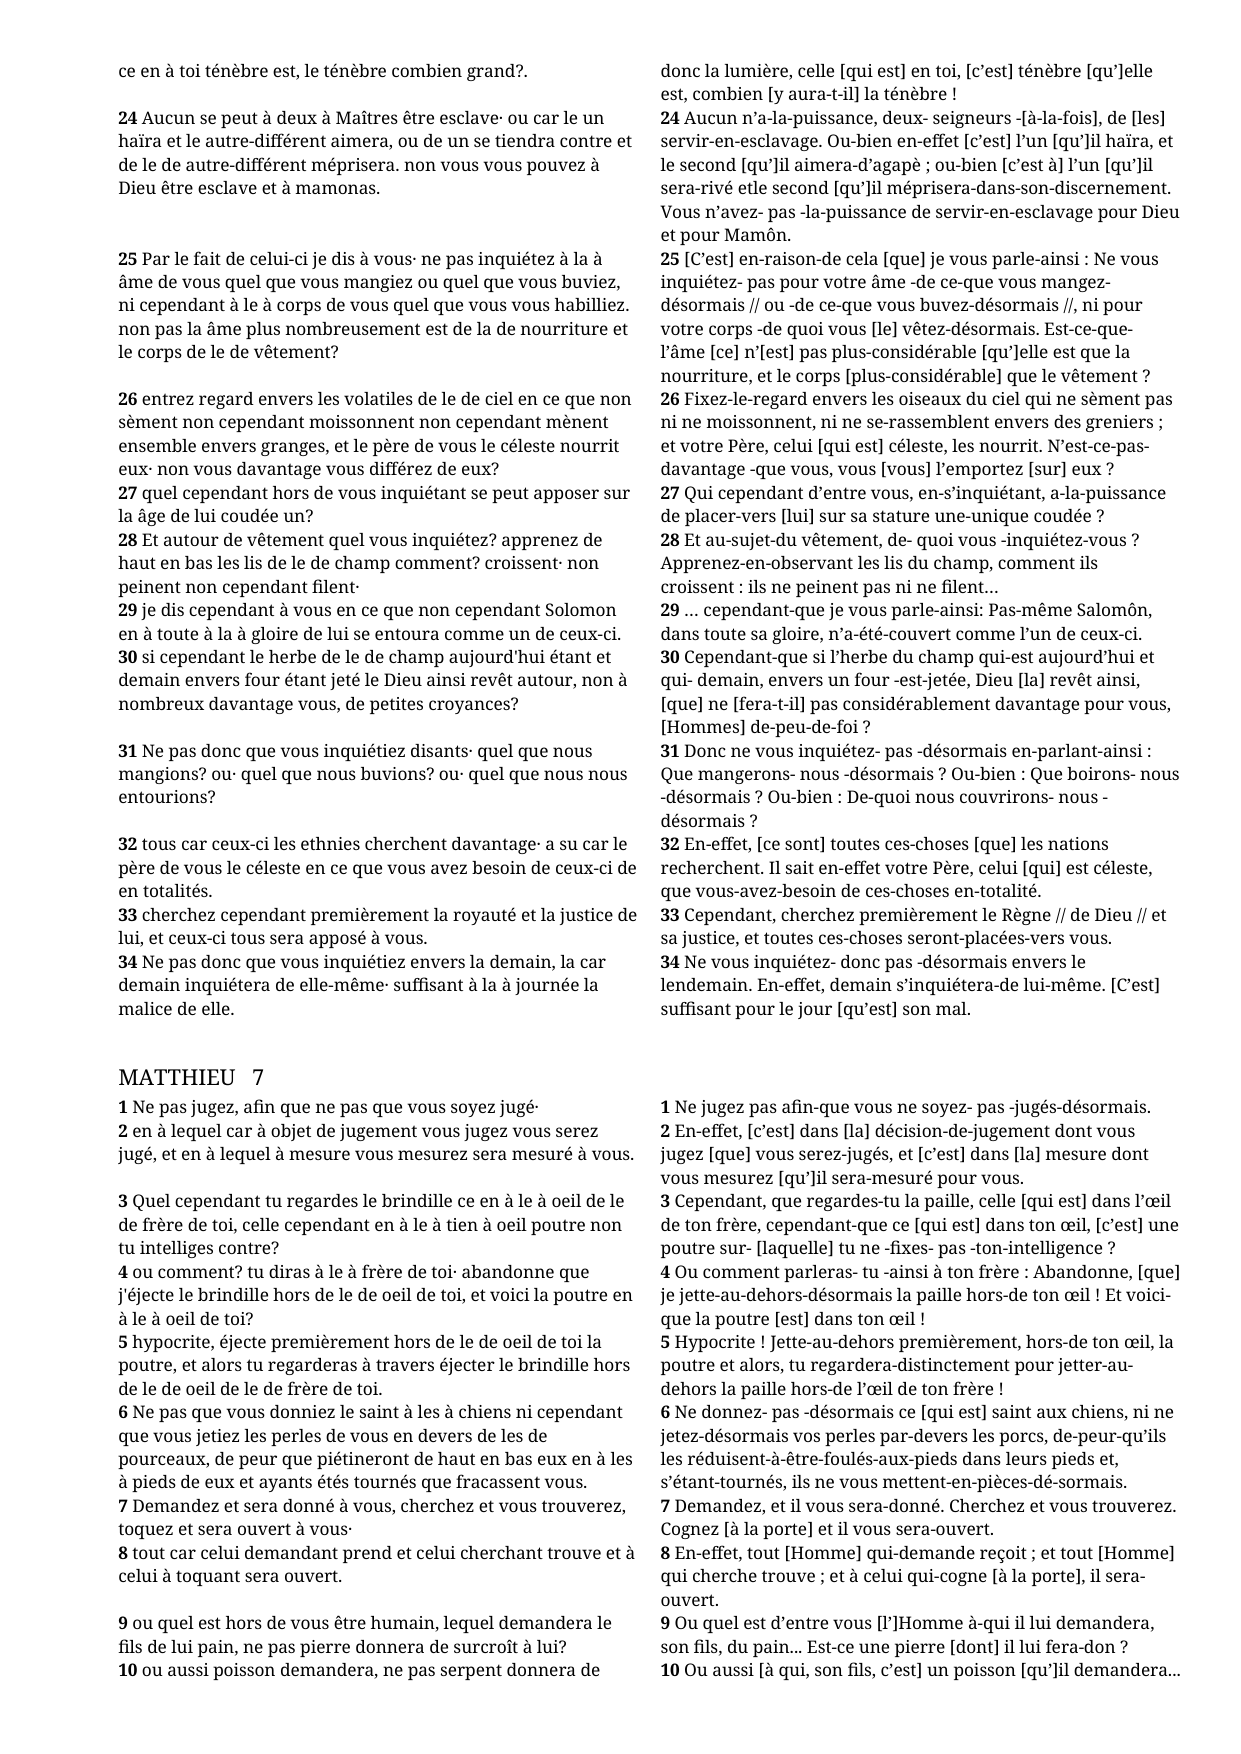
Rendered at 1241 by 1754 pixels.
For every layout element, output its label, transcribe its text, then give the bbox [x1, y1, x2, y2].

table_cell 9 ou quel est hors de vous être humain, lequel demandera le fils de lui pain, ne pas pierre donnera de surcroît à lui? [118, 1611, 639, 1658]
table_cell 34 Ne pas donc que vous inquiétiez envers la demain, la car demain inquiétera de elle-même· suffisant à la à journée la malice de elle. [118, 950, 639, 1020]
table_cell 24 Aucun n’a-la-puissance, deux- seigneurs -[à-la-fois], de [les] servir-en-esclavage. Ou-bien en-effet [c’est] l’un [qu’]il haïra, et le second [qu’]il aimera-d’agapè ; ou-bien [c’est à] l’un [qu’]il sera-rivé etle second [qu’]il méprisera-dans-son-discernement. Vous n’avez- pas -la-puissance de servir-en-esclavage pour Dieu et pour Mamôn. [660, 106, 1181, 247]
table_cell [639, 1400, 660, 1494]
table_cell [639, 598, 660, 645]
table_cell 32 En-effet, [ce sont] toutes ces-choses [que] les nations recherchent. Il sait en-effet votre Père, celui [qui] est céleste, que vous-avez-besoin de ces-choses en-totalité. [660, 833, 1181, 903]
table_cell 28 Et autour de vêtement quel vous inquiétez? apprenez de haut en bas les lis de le de champ comment? croissent· non peinent non cependant filent· [118, 528, 639, 598]
table_header [639, 1096, 660, 1119]
table_cell 28 Et au-sujet-du vêtement, de- quoi vous -inquiétez-vous ? Apprenez-en-observant les lis du champ, comment ils croissent : ils ne peinent pas ni ne filent… [660, 528, 1181, 598]
table_cell 9 Ou quel est d’entre vous [l’]Homme à-qui il lui demandera, son fils, du pain... Est-ce une pierre [dont] il lui fera-don ? [660, 1611, 1181, 1658]
table_cell [639, 903, 660, 950]
table_cell 2 en à lequel car à objet de jugement vous jugez vous serez jugé, et en à lequel à mesure vous mesurez sera mesuré à vous. [118, 1119, 639, 1189]
table_cell 5 Hypocrite ! Jette-au-dehors premièrement, hors-de ton œil, la poutre et alors, tu regardera-distinctement pour jetter-au-dehors la paille hors-de l’œil de ton frère ! [660, 1330, 1181, 1400]
table_header 1 Ne pas jugez, afin que ne pas que vous soyez jugé· [118, 1096, 639, 1119]
table_cell 8 tout car celui demandant prend et celui cherchant trouve et à celui à toquant sera ouvert. [118, 1541, 639, 1611]
table_cell [639, 1119, 660, 1189]
text MATTHIEU 7 [118, 1061, 1181, 1091]
table_cell 2 En-effet, [c’est] dans [la] décision-de-jugement dont vous jugez [que] vous serez-jugés, et [c’est] dans [la] mesure dont vous mesurez [qu’]il sera-mesuré pour vous. [660, 1119, 1181, 1189]
table_cell 29 … cependant-que je vous parle-ainsi: Pas-même Salomôn, dans toute sa gloire, n’a-été-couvert comme l’un de ceux-ci. [660, 598, 1181, 645]
table_cell 26 entrez regard envers les volatiles de le de ciel en ce que non sèment non cependant moissonnent non cependant mènent ensemble envers granges, et le père de vous le céleste nourrit eux· non vous davantage vous différez de eux? [118, 387, 639, 481]
table_cell 5 hypocrite, éjecte premièrement hors de le de oeil de toi la poutre, et alors tu regarderas à travers éjecter le brindille hors de le de oeil de le de frère de toi. [118, 1330, 639, 1400]
table_cell 25 Par le fait de celui-ci je dis à vous· ne pas inquiétez à la à âme de vous quel que vous mangiez ou quel que vous buviez, ni cependant à le à corps de vous quel que vous vous habilliez. non pas la âme plus nombreusement est de la de nourriture et le corps de le de vêtement? [118, 247, 639, 387]
table_cell [639, 106, 660, 247]
table_cell 32 tous car ceux-ci les ethnies cherchent davantage· a su car le père de vous le céleste en ce que vous avez besoin de ceux-ci de en totalités. [118, 833, 639, 903]
table_cell [639, 739, 660, 832]
table_cell 33 Cependant, cherchez premièrement le Règne // de Dieu // et sa justice, et toutes ces-choses seront-placées-vers vous. [660, 903, 1181, 950]
table_cell [639, 1658, 660, 1682]
table_cell 27 Qui cependant d’entre vous, en-s’inquiétant, a-la-puissance de placer-vers [lui] sur sa stature une-unique coudée ? [660, 481, 1181, 528]
table_cell 10 Ou aussi [à qui, son fils, c’est] un poisson [qu’]il demandera... Est-ce un serpent [dont] il lui fera-don ? [660, 1658, 1181, 1682]
table_cell [639, 387, 660, 481]
table_cell 4 ou comment? tu diras à le à frère de toi· abandonne que j'éjecte le brindille hors de le de oeil de toi, et voici la poutre en à le à oeil de toi? [118, 1260, 639, 1330]
table_cell 10 ou aussi poisson demandera, ne pas serpent donnera de surcroît à lui? [118, 1658, 639, 1682]
table_cell [639, 1541, 660, 1611]
table_cell 25 [C’est] en-raison-de cela [que] je vous parle-ainsi : Ne vous inquiétez- pas pour votre âme -de ce-que vous mangez-désormais // ou -de ce-que vous buvez-désormais //, ni pour votre corps -de quoi vous [le] vêtez-désormais. Est-ce-que- l’âme [ce] n’[est] pas plus-considérable [qu’]elle est que la nourriture, et le corps [plus-considérable] que le vêtement ? [660, 247, 1181, 387]
table_cell 24 Aucun se peut à deux à Maîtres être esclave· ou car le un haïra et le autre-différent aimera, ou de un se tiendra contre et de le de autre-différent méprisera. non vous vous pouvez à Dieu être esclave et à mamonas. [118, 106, 639, 247]
table_cell [639, 645, 660, 739]
table_cell 7 Demandez et sera donné à vous, cherchez et vous trouverez, toquez et sera ouvert à vous· [118, 1494, 639, 1541]
table_cell [639, 1260, 660, 1330]
table_cell [639, 950, 660, 1020]
table_cell [639, 481, 660, 528]
table_cell 6 Ne pas que vous donniez le saint à les à chiens ni cependant que vous jetiez les perles de vous en devers de les de pourceaux, de peur que piétineront de haut en bas eux en à les à pieds de eux et ayants étés tournés que fracassent vous. [118, 1400, 639, 1494]
table_cell [639, 247, 660, 387]
table_cell [639, 1330, 660, 1400]
table_cell 6 Ne donnez- pas -désormais ce [qui est] saint aux chiens, ni ne jetez-désormais vos perles par-devers les porcs, de-peur-qu’ils les réduisent-à-être-foulés-aux-pieds dans leurs pieds et, s’étant-tournés, ils ne vous mettent-en-pièces-dé-sormais. [660, 1400, 1181, 1494]
table_cell 26 Fixez-le-regard envers les oiseaux du ciel qui ne sèment pas ni ne moissonnent, ni ne se-rassemblent envers des greniers ; et votre Père, celui [qui est] céleste, les nourrit. N’est-ce-pas- davantage -que vous, vous [vous] l’emportez [sur] eux ? [660, 387, 1181, 481]
table_cell 4 Ou comment parleras- tu -ainsi à ton frère : Abandonne, [que] je jette-au-dehors-désormais la paille hors-de ton œil ! Et voici-que la poutre [est] dans ton œil ! [660, 1260, 1181, 1330]
table_cell 31 Donc ne vous inquiétez- pas -désormais en-parlant-ainsi : Que mangerons- nous -désormais ? Ou-bien : Que boirons- nous -désormais ? Ou-bien : De-quoi nous couvrirons- nous -désormais ? [660, 739, 1181, 832]
table_cell 7 Demandez, et il vous sera-donné. Cherchez et vous trouverez. Cognez [à la porte] et il vous sera-ouvert. [660, 1494, 1181, 1541]
table_cell [639, 1611, 660, 1658]
table_cell 30 Cependant-que si l’herbe du champ qui-est aujourd’hui et qui- demain, envers un four -est-jetée, Dieu [la] revêt ainsi, [que] ne [fera-t-il] pas considérablement davantage pour vous, [Hommes] de-peu-de-foi ? [660, 645, 1181, 739]
table_cell [639, 1494, 660, 1541]
table_cell 27 quel cependant hors de vous inquiétant se peut apposer sur la âge de lui coudée un? [118, 481, 639, 528]
table_cell 3 Cependant, que regardes-tu la paille, celle [qui est] dans l’œil de ton frère, cependant-que ce [qui est] dans ton œil, [c’est] une poutre sur- [laquelle] tu ne -fixes- pas -ton-intelligence ? [660, 1189, 1181, 1260]
table_cell [639, 528, 660, 598]
table_cell [639, 59, 660, 106]
table_cell 23 si le cas échéant cependant le oeil de toi méchant que soit, tout entier le corps de toi ténébreux se sera. si donc le lumière ce en à toi ténèbre est, le ténèbre combien grand?. [118, 59, 639, 106]
table_cell [639, 833, 660, 903]
table_cell 30 si cependant le herbe de le de champ aujourd'hui étant et demain envers four étant jeté le Dieu ainsi revêt autour, non à nombreux davantage vous, de petites croyances? [118, 645, 639, 739]
table_cell 29 je dis cependant à vous en ce que non cependant Solomon en à toute à la à gloire de lui se entoura comme un de ceux-ci. [118, 598, 639, 645]
table_cell 34 Ne vous inquiétez- donc pas -désormais envers le lendemain. En-effet, demain s’inquiétera-de lui-même. [C’est] suffisant pour le jour [qu’est] son mal. [660, 950, 1181, 1020]
table_cell 8 En-effet, tout [Homme] qui-demande reçoit ; et tout [Homme] qui cherche trouve ; et à celui qui-cogne [à la porte], il sera-ouvert. [660, 1541, 1181, 1611]
table_cell 31 Ne pas donc que vous inquiétiez disants· quel que nous mangions? ou· quel que nous buvions? ou· quel que nous nous entourions? [118, 739, 639, 832]
table_cell 3 Quel cependant tu regardes le brindille ce en à le à oeil de le de frère de toi, celle cependant en à le à tien à oeil poutre non tu intelliges contre? [118, 1189, 639, 1260]
table_cell 33 cherchez cependant premièrement la royauté et la justice de lui, et ceux-ci tous sera apposé à vous. [118, 903, 639, 950]
table_cell [639, 1189, 660, 1260]
table_header 1 Ne jugez pas afin-que vous ne soyez- pas -jugés-désormais. [660, 1096, 1181, 1119]
table_cell 23 Cependant-que si-le-cas-échéant ton œil, [c’est] mauvais [qu’]il est, [c’est] en-entier [que] ton corps sera ténébreux. Si donc la lumière, celle [qui est] en toi, [c’est] ténèbre [qu’]elle est, combien [y aura-t-il] la ténèbre ! [660, 59, 1181, 106]
